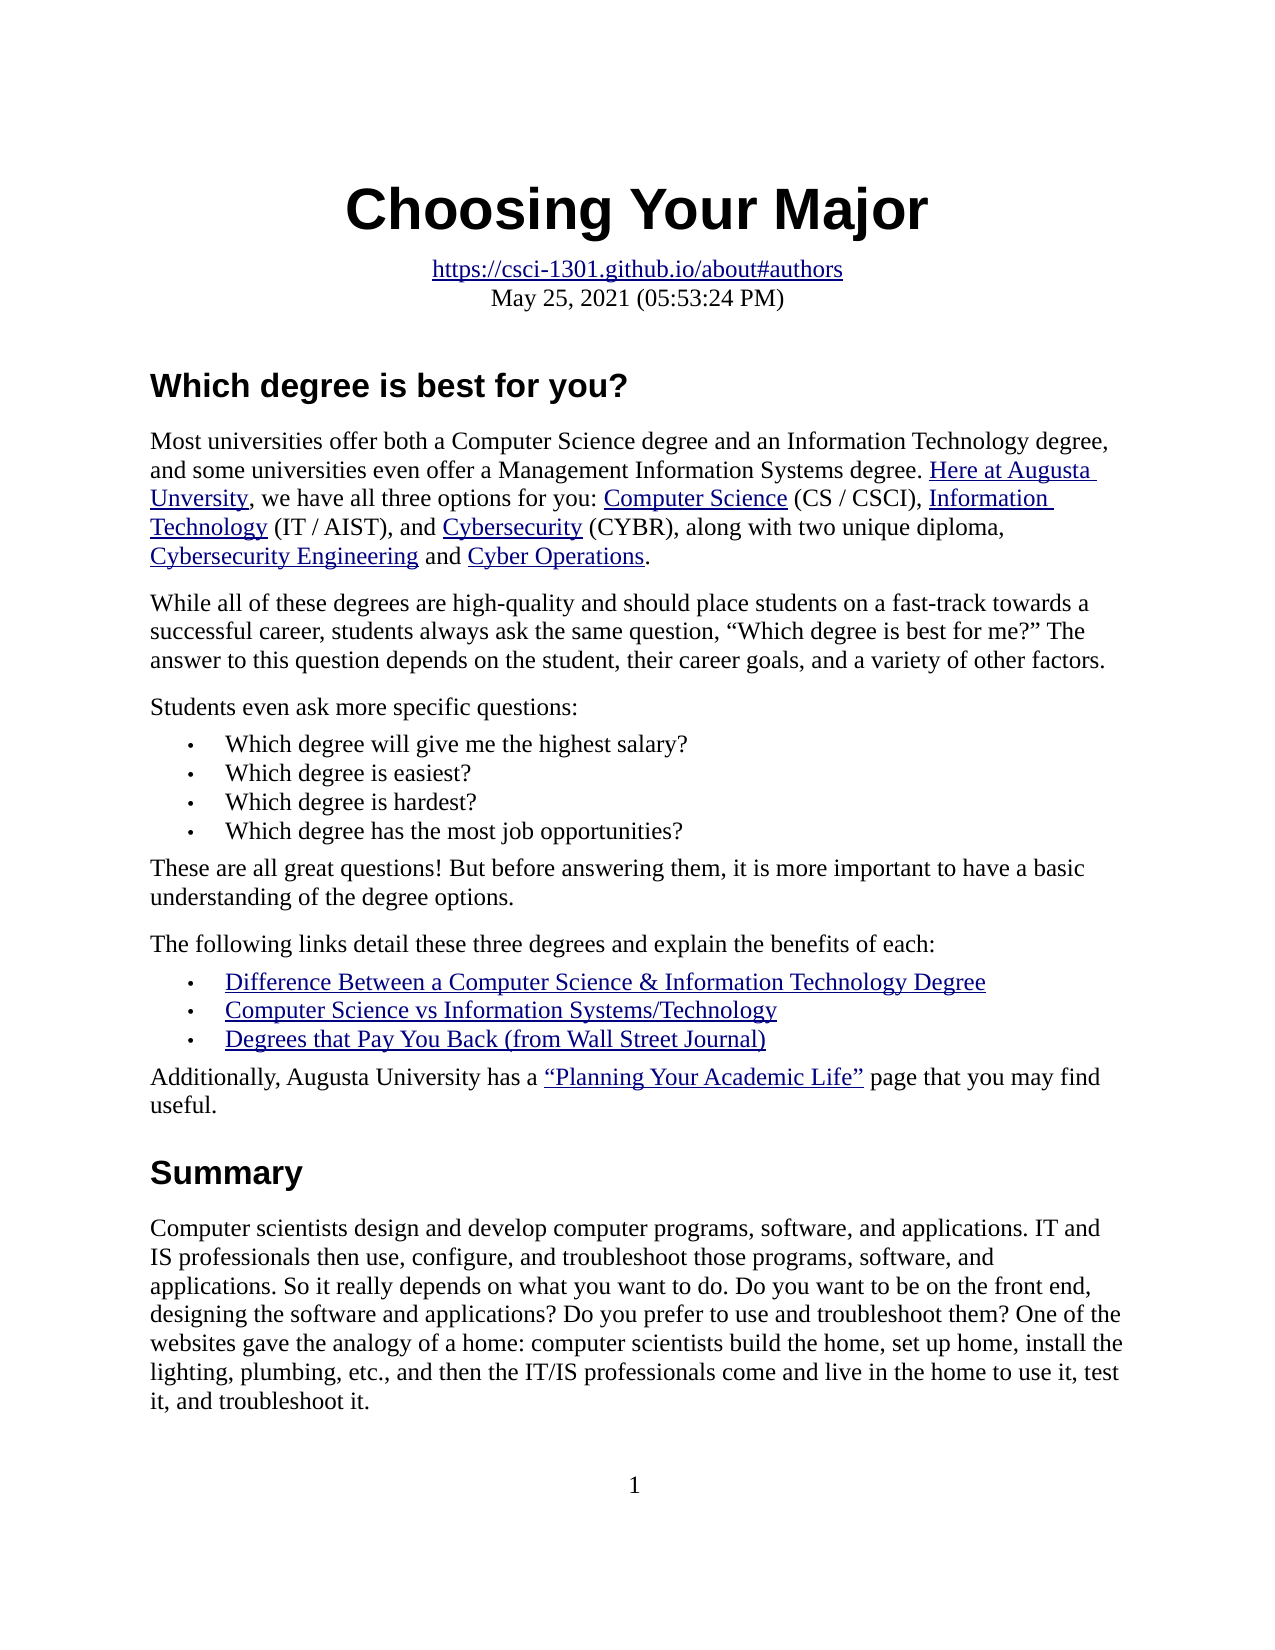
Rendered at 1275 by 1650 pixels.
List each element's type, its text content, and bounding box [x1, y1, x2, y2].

list Computer Science vs Information Systems/Technology [187, 995, 1125, 1024]
subtitle Which degree is best for you? [150, 366, 1125, 404]
list Which degree has the most job opportunities? [187, 816, 1125, 844]
list Which degree is easiest? [187, 758, 1125, 787]
list Which degree will give me the highest salary? [187, 729, 1125, 758]
text These are all great questions! But before answering them, it is more important to have a basic understanding of the degree options. [150, 853, 1125, 911]
text While all of these degrees are high-quality and should place students on a fast-track towards a successful career, students always ask the same question, “Which degree is best for me?” The answer to this question depends on the student, their career goals, and a variety of other factors. [150, 588, 1125, 674]
list Degrees that Pay You Back (from Wall Street Journal) [187, 1024, 1125, 1053]
text Students even ask more specific questions: [150, 692, 1125, 721]
list Which degree is hardest? [187, 787, 1125, 816]
text https://csci-1301.github.io/about#authors [150, 254, 1125, 283]
text Most universities offer both a Computer Science degree and an Information Technology degree, and some universities even offer a Management Information Systems degree. Here at Augusta Unversity, we have all three options for you: Computer Science (CS / CSCI), Information Technology (IT / AIST), and Cybersecurity (CYBR), along with two unique diploma, Cybersecurity Engineering and Cyber Operations. [150, 426, 1125, 570]
text May 25, 2021 (05:53:24 PM) [150, 283, 1125, 312]
subtitle Summary [150, 1153, 1125, 1192]
text Computer scientists design and develop computer programs, software, and applications. IT and IS professionals then use, configure, and troubleshoot those programs, software, and applications. So it really depends on what you want to do. Do you want to be on the front end, designing the software and applications? Do you prefer to use and troubleshoot them? One of the websites gave the analogy of a home: computer scientists build the home, set up home, install the lighting, plumbing, etc., and then the IT/IS professionals come and live in the home to use it, test it, and troubleshoot it. [150, 1213, 1125, 1414]
text Additionally, Augusta University has a “Planning Your Academic Life” page that you may find useful. [150, 1062, 1125, 1119]
title Choosing Your Major [150, 175, 1125, 242]
text The following links detail these three degrees and explain the benefits of each: [150, 929, 1125, 958]
list Difference Between a Computer Science & Information Technology Degree [187, 967, 1125, 995]
